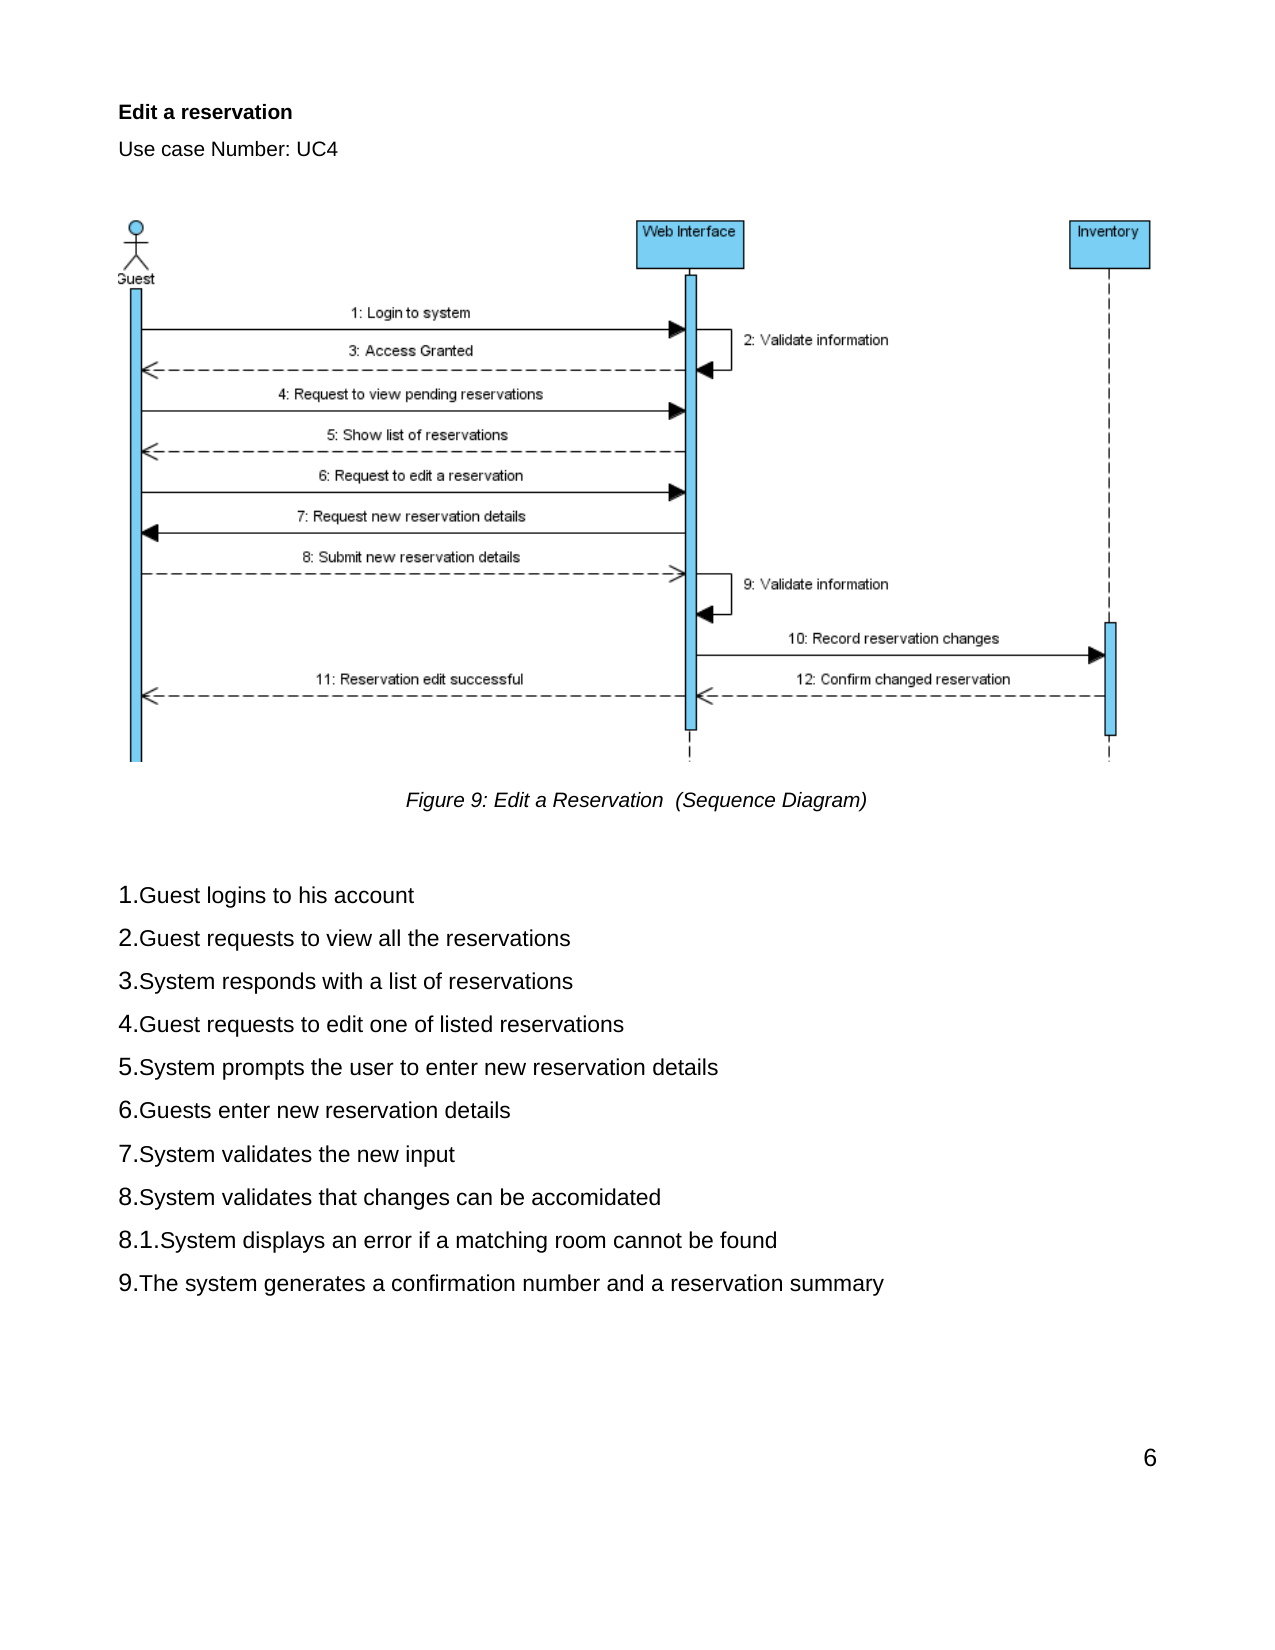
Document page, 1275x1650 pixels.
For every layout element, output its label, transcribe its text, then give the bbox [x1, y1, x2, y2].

list System responds with a list of reservations [118, 966, 1157, 995]
subtitle Edit a reservation [118, 100, 1157, 124]
list Guests enter new reservation details [118, 1096, 1157, 1124]
list System validates that changes can be accomidated [118, 1182, 1157, 1211]
text Figure 9: Edit a Reservation (Sequence Diagram) [118, 788, 1157, 812]
list System prompts the user to enter new reservation details [118, 1052, 1157, 1081]
list Guest logins to his account [118, 880, 1157, 909]
text Use case Number: UC4 [118, 136, 1157, 160]
list Guest requests to view all the reservations [118, 923, 1157, 952]
list System displays an error if a matching room cannot be found [118, 1225, 1157, 1254]
list Guest requests to edit one of listed reservations [118, 1009, 1157, 1038]
list System validates the new input [118, 1139, 1157, 1167]
list The system generates a confirmation number and a reservation summary [118, 1268, 1157, 1297]
